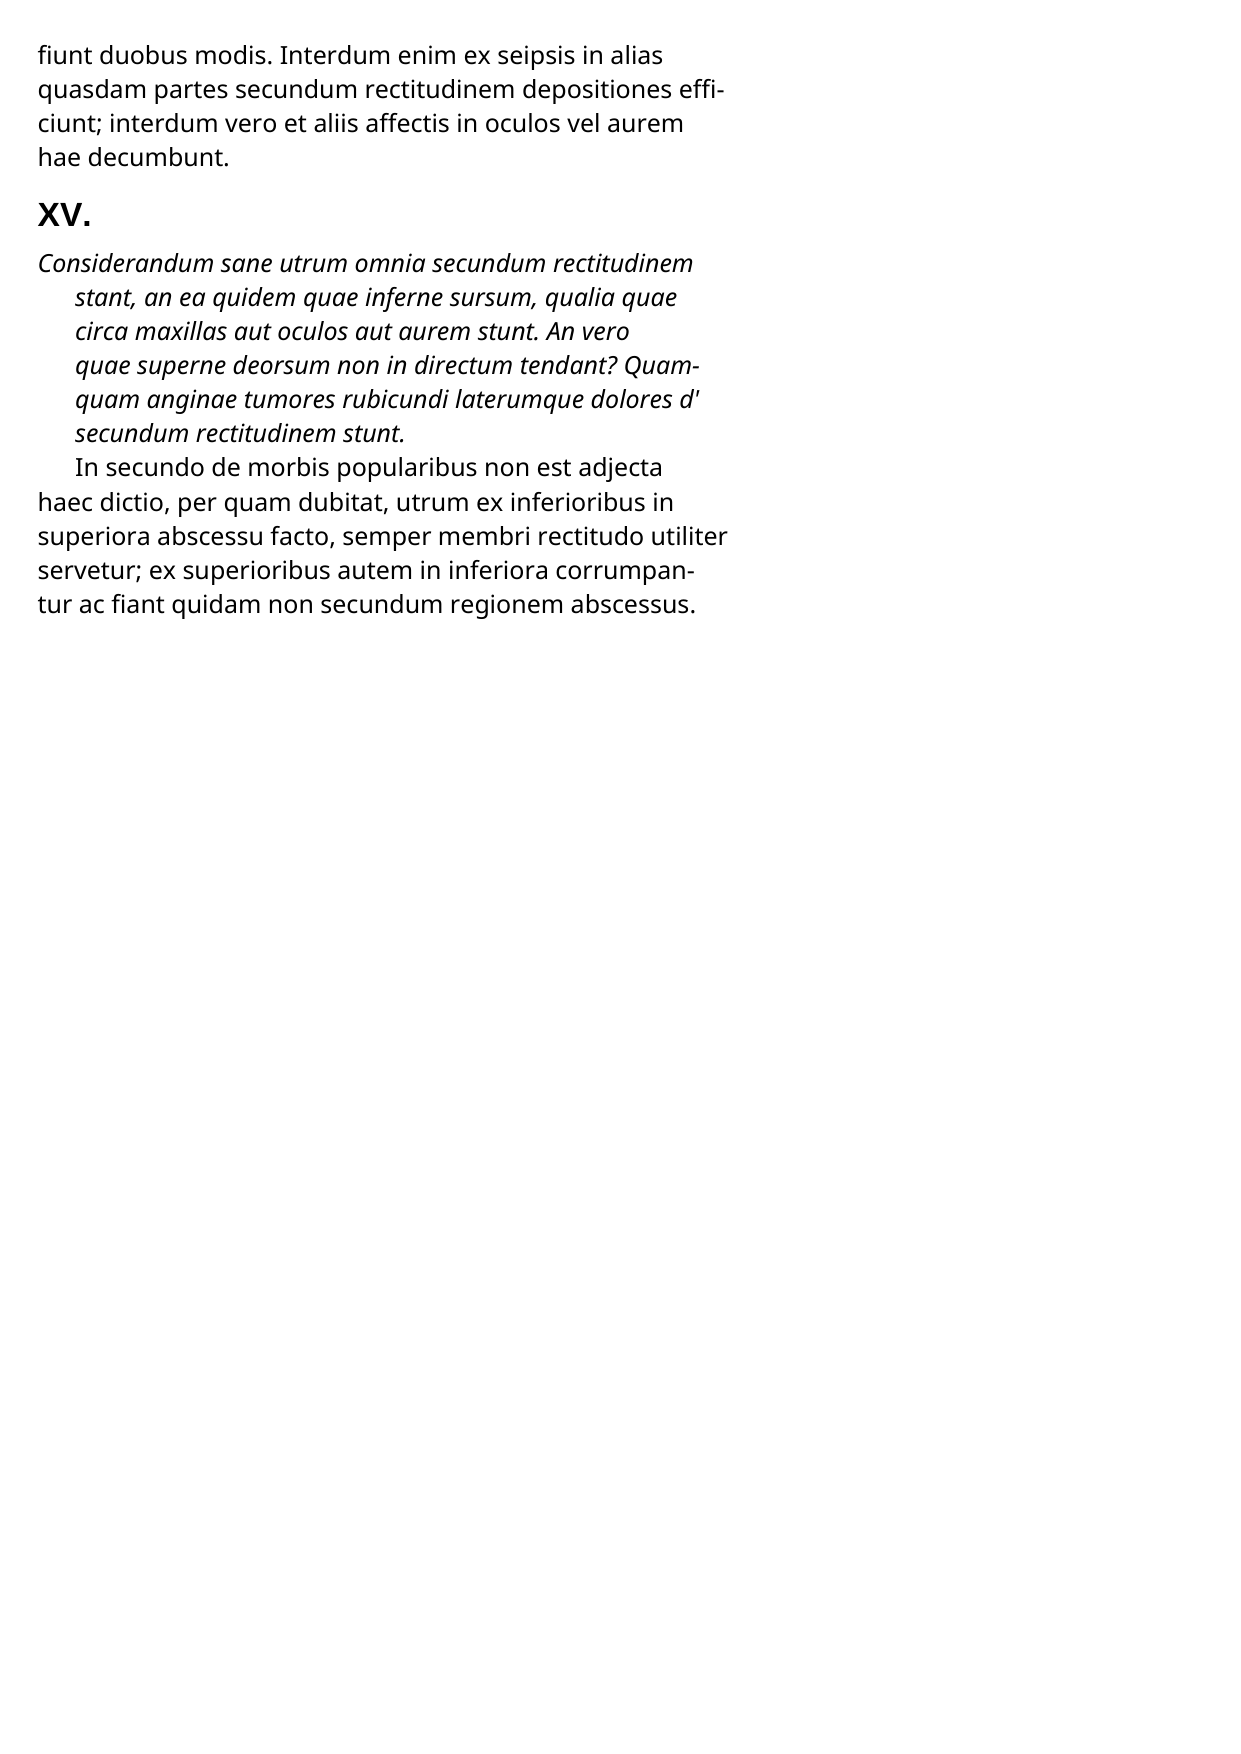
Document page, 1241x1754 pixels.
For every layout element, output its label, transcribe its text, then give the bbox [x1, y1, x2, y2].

text fiunt duobus modis. Interdum enim ex seipsis in alias quasdam partes secundum rectitudinem depositiones effi- ciunt; interdum vero et aliis affectis in oculos vel aurem hae decumbunt. [37, 37, 1203, 174]
subtitle XV. [37, 194, 1203, 233]
text In secundo de morbis popularibus non est adjecta haec dictio, per quam dubitat, utrum ex inferioribus in superiora abscessu facto, semper membri rectitudo utiliter servetur; ex superioribus autem in inferiora corrumpan- tur ac fiant quidam non secundum regionem abscessus. [37, 450, 1203, 620]
text Considerandum sane utrum omnia secundum rectitudinem stant, an ea quidem quae inferne sursum, qualia quae circa maxillas aut oculos aut aurem stunt. An vero quae superne deorsum non in directum tendant? Quam- quam anginae tumores rubicundi laterumque dolores d' secundum rectitudinem stunt. [37, 246, 1203, 450]
